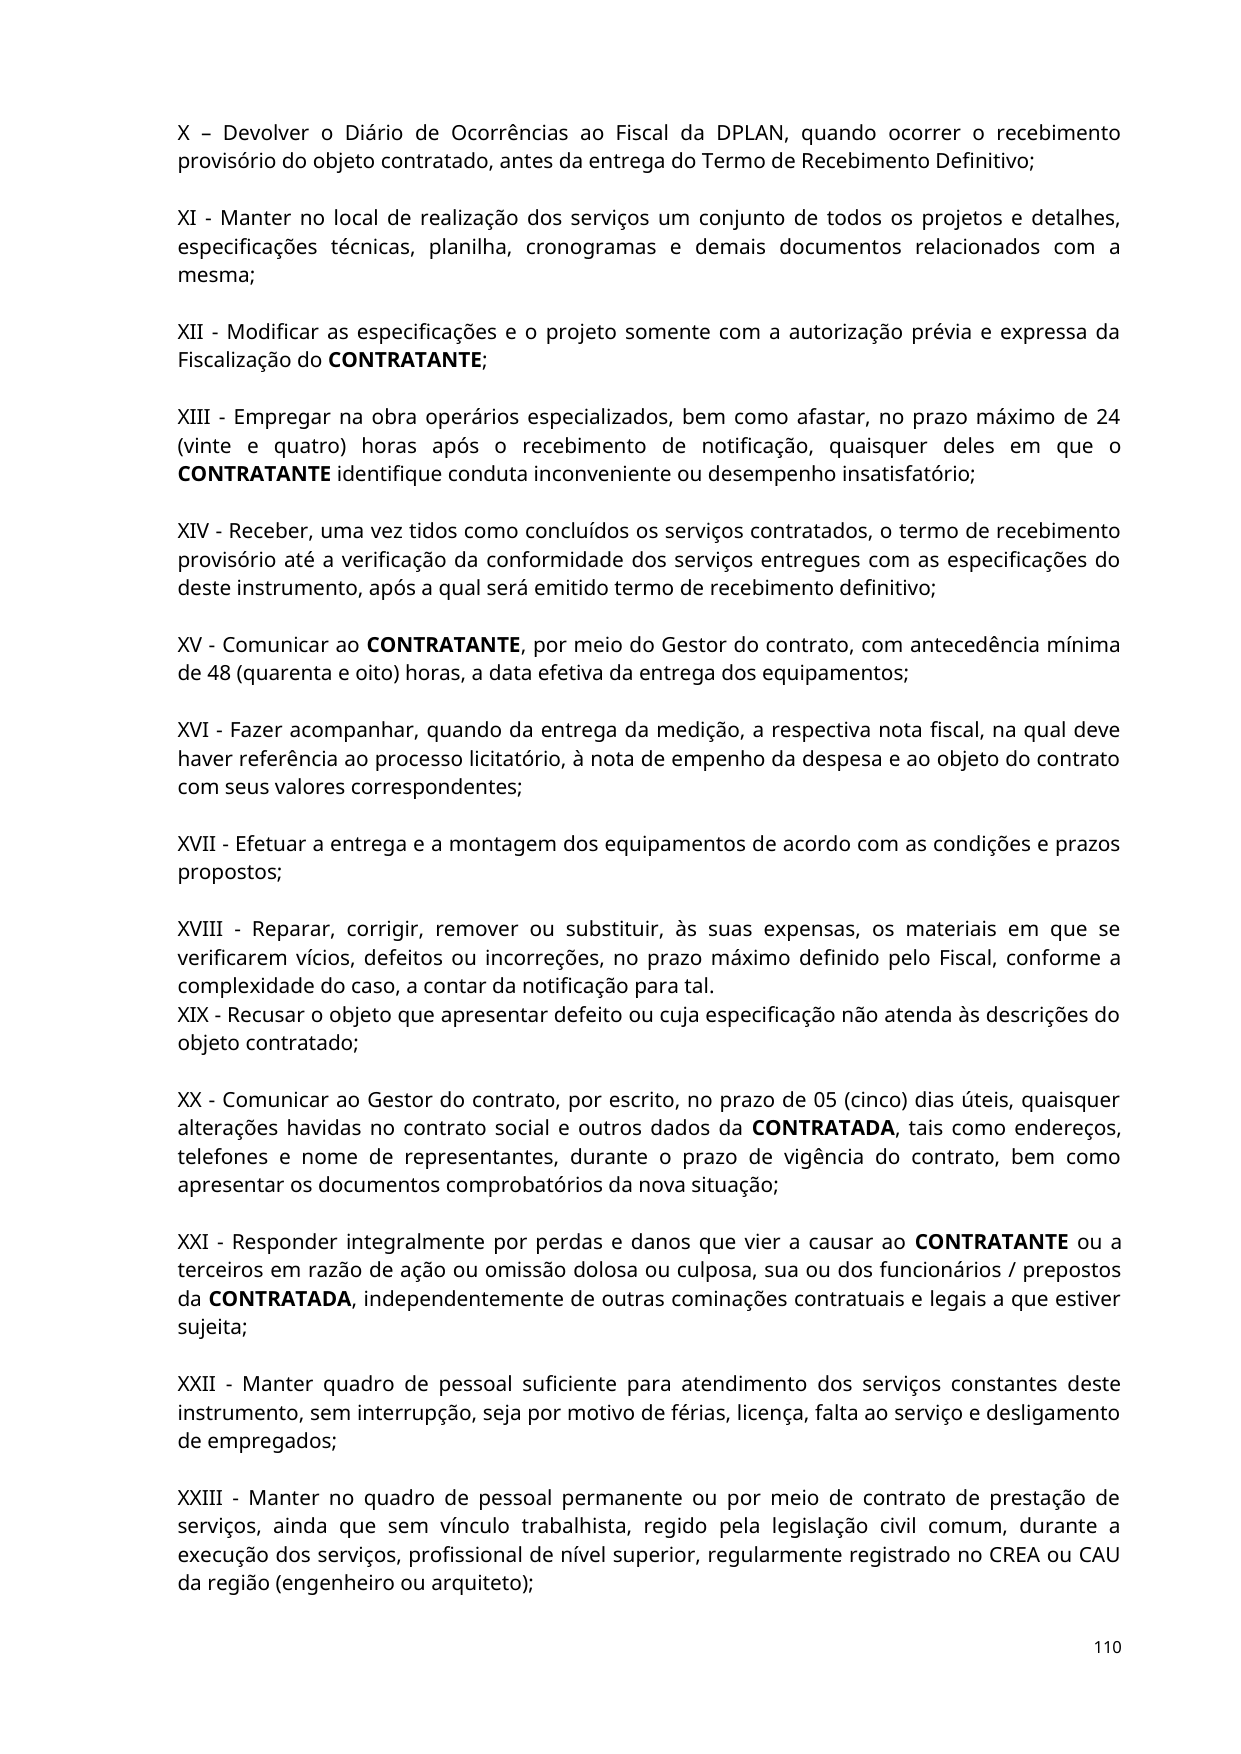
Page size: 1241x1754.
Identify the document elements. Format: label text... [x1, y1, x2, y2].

text XIX - Recusar o objeto que apresentar defeito ou cuja especificação não atenda às descrições do objeto contratado; [177, 1000, 1122, 1057]
text XXIII - Manter no quadro de pessoal permanente ou por meio de contrato de prestação de serviços, ainda que sem vínculo trabalhista, regido pela legislação civil comum, durante a execução dos serviços, profissional de nível superior, regularmente registrado no CREA ou CAU da região (engenheiro ou arquiteto); [177, 1483, 1122, 1597]
text XIII - Empregar na obra operários especializados, bem como afastar, no prazo máximo de 24 (vinte e quatro) horas após o recebimento de notificação, quaisquer deles em que o CONTRATANTE identifique conduta inconveniente ou desempenho insatisfatório; [177, 402, 1122, 488]
text XX - Comunicar ao Gestor do contrato, por escrito, no prazo de 05 (cinco) dias úteis, quaisquer alterações havidas no contrato social e outros dados da CONTRATADA, tais como endereços, telefones e nome de representantes, durante o prazo de vigência do contrato, bem como apresentar os documentos comprobatórios da nova situação; [177, 1085, 1122, 1199]
text XXI - Responder integralmente por perdas e danos que vier a causar ao CONTRATANTE ou a terceiros em razão de ação ou omissão dolosa ou culposa, sua ou dos funcionários / prepostos da CONTRATADA, independentemente de outras cominações contratuais e legais a que estiver sujeita; [177, 1227, 1122, 1341]
text XVII - Efetuar a entrega e a montagem dos equipamentos de acordo com as condições e prazos propostos; [177, 829, 1122, 886]
text XVIII - Reparar, corrigir, remover ou substituir, às suas expensas, os materiais em que se verificarem vícios, defeitos ou incorreções, no prazo máximo definido pelo Fiscal, conforme a complexidade do caso, a contar da notificação para tal. [177, 914, 1122, 1000]
text XI - Manter no local de realização dos serviços um conjunto de todos os projetos e detalhes, especificações técnicas, planilha, cronogramas e demais documentos relacionados com a mesma; [177, 203, 1122, 289]
text XIV - Receber, uma vez tidos como concluídos os serviços contratados, o termo de recebimento provisório até a verificação da conformidade dos serviços entregues com as especificações do deste instrumento, após a qual será emitido termo de recebimento definitivo; [177, 516, 1122, 602]
text XXII - Manter quadro de pessoal suficiente para atendimento dos serviços constantes deste instrumento, sem interrupção, seja por motivo de férias, licença, falta ao serviço e desligamento de empregados; [177, 1369, 1122, 1455]
text XV - Comunicar ao CONTRATANTE, por meio do Gestor do contrato, com antecedência mínima de 48 (quarenta e oito) horas, a data efetiva da entrega dos equipamentos; [177, 630, 1122, 687]
text XII - Modificar as especificações e o projeto somente com a autorização prévia e expressa da Fiscalização do CONTRATANTE; [177, 317, 1122, 374]
text XVI - Fazer acompanhar, quando da entrega da medição, a respectiva nota fiscal, na qual deve haver referência ao processo licitatório, à nota de empenho da despesa e ao objeto do contrato com seus valores correspondentes; [177, 715, 1122, 801]
text X – Devolver o Diário de Ocorrências ao Fiscal da DPLAN, quando ocorrer o recebimento provisório do objeto contratado, antes da entrega do Termo de Recebimento Definitivo; [177, 118, 1122, 175]
